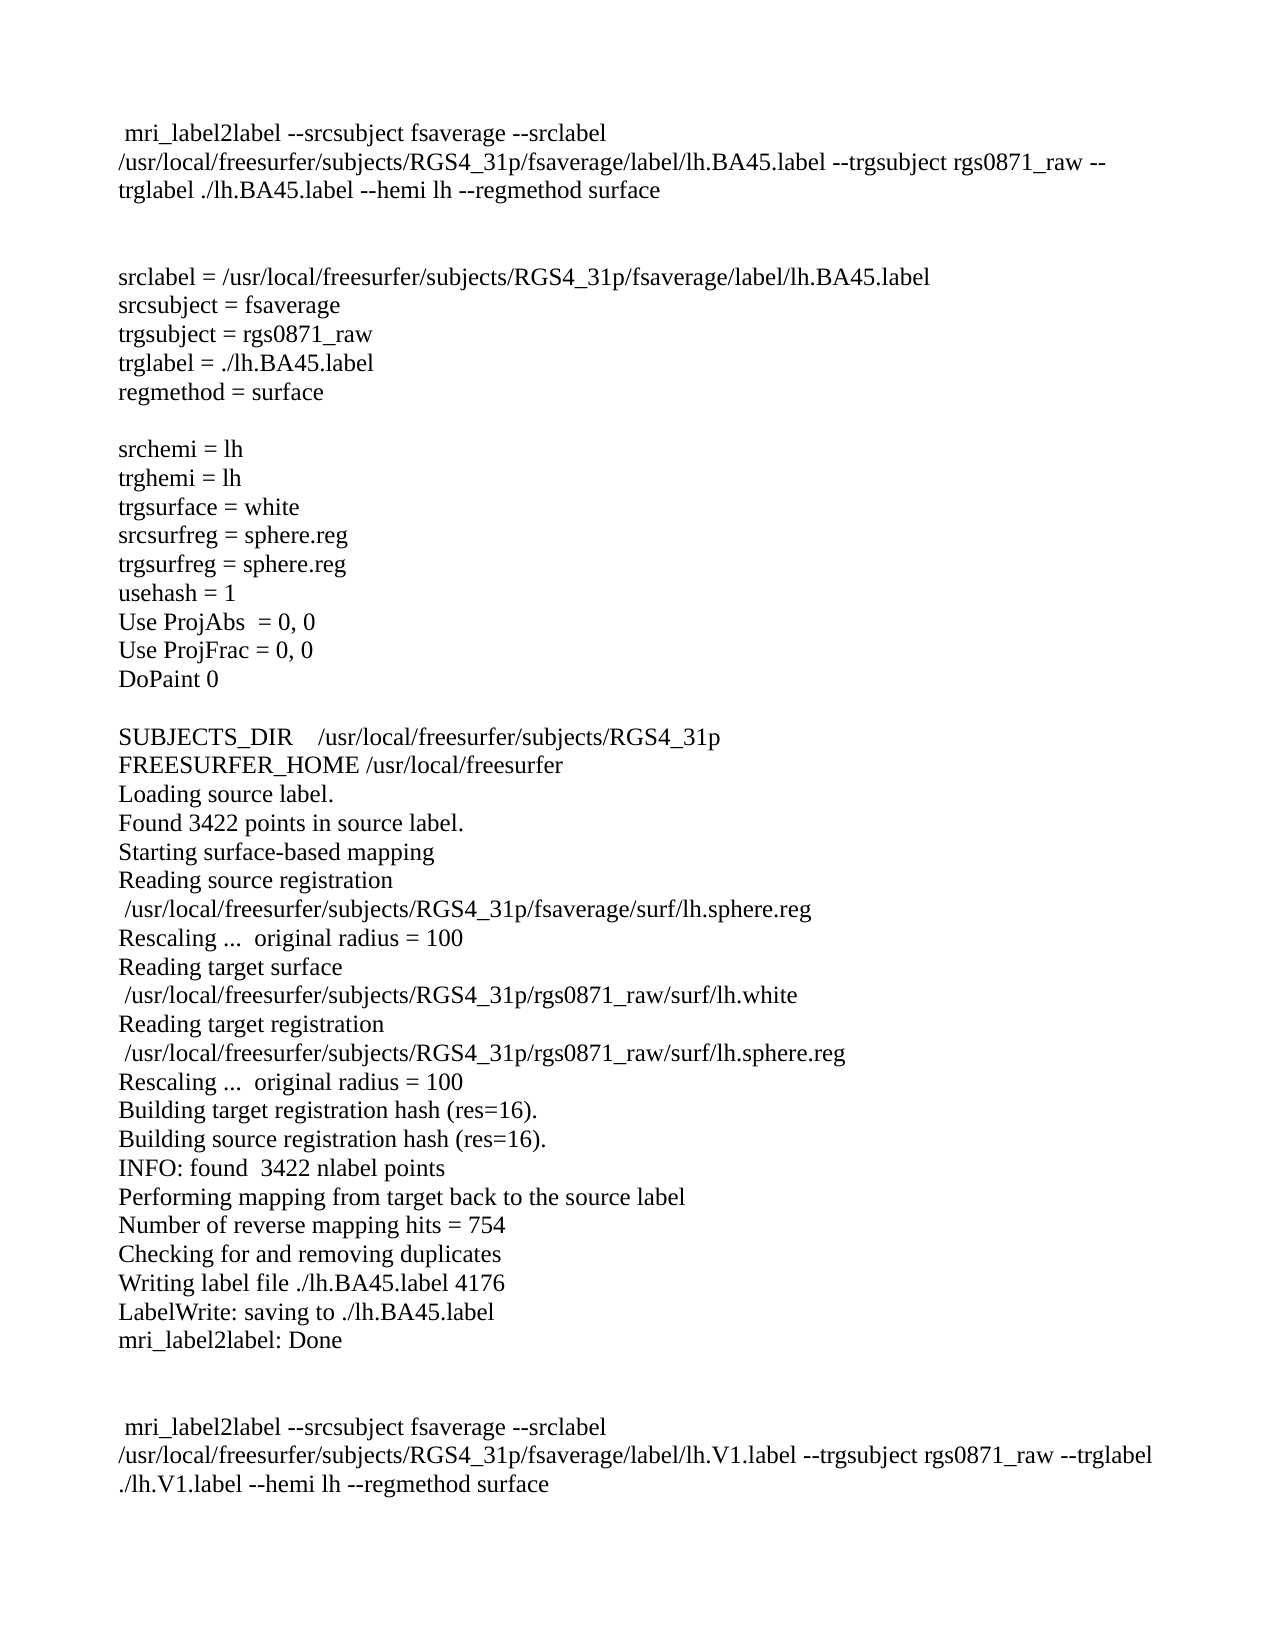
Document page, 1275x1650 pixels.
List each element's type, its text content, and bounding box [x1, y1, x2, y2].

text Rescaling ... original radius = 100 [118, 923, 1157, 952]
text /usr/local/freesurfer/subjects/RGS4_31p/rgs0871_raw/surf/lh.white [118, 981, 1157, 1009]
text Reading target surface [118, 952, 1157, 981]
text Rescaling ... original radius = 100 [118, 1067, 1157, 1096]
text LabelWrite: saving to ./lh.BA45.label [118, 1297, 1157, 1326]
text Reading target registration [118, 1009, 1157, 1038]
text FREESURFER_HOME /usr/local/freesurfer [118, 751, 1157, 779]
text Performing mapping from target back to the source label [118, 1182, 1157, 1211]
text Building source registration hash (res=16). [118, 1124, 1157, 1153]
text srclabel = /usr/local/freesurfer/subjects/RGS4_31p/fsaverage/label/lh.BA45.label [118, 262, 1157, 291]
text Starting surface-based mapping [118, 837, 1157, 866]
text Reading source registration [118, 866, 1157, 894]
text INFO: found 3422 nlabel points [118, 1153, 1157, 1182]
text srchemi = lh [118, 434, 1157, 463]
text DoPaint 0 [118, 664, 1157, 693]
text srcsurfreg = sphere.reg [118, 521, 1157, 549]
text mri_label2label --srcsubject fsaverage --srclabel /usr/local/freesurfer/subjects/RGS4_31p/fsaverage/label/lh.V1.label --trgsubject rgs0871_raw --trglabel ./lh.V1.label --hemi lh --regmethod surface [118, 1412, 1157, 1498]
text Use ProjFrac = 0, 0 [118, 636, 1157, 664]
text regmethod = surface [118, 377, 1157, 406]
text Loading source label. [118, 779, 1157, 808]
text Use ProjAbs = 0, 0 [118, 607, 1157, 636]
text usehash = 1 [118, 578, 1157, 607]
text mri_label2label --srcsubject fsaverage --srclabel /usr/local/freesurfer/subjects/RGS4_31p/fsaverage/label/lh.BA45.label --trgsubject rgs0871_raw --trglabel ./lh.BA45.label --hemi lh --regmethod surface [118, 118, 1157, 204]
text SUBJECTS_DIR /usr/local/freesurfer/subjects/RGS4_31p [118, 722, 1157, 751]
text srcsubject = fsaverage [118, 291, 1157, 319]
text Found 3422 points in source label. [118, 808, 1157, 837]
text /usr/local/freesurfer/subjects/RGS4_31p/rgs0871_raw/surf/lh.sphere.reg [118, 1038, 1157, 1067]
text trglabel = ./lh.BA45.label [118, 348, 1157, 377]
text trgsurface = white [118, 492, 1157, 521]
text Checking for and removing duplicates [118, 1239, 1157, 1268]
text Number of reverse mapping hits = 754 [118, 1211, 1157, 1239]
text Writing label file ./lh.BA45.label 4176 [118, 1268, 1157, 1297]
text trgsubject = rgs0871_raw [118, 319, 1157, 348]
text mri_label2label: Done [118, 1326, 1157, 1354]
text Building target registration hash (res=16). [118, 1096, 1157, 1124]
text trghemi = lh [118, 463, 1157, 492]
text /usr/local/freesurfer/subjects/RGS4_31p/fsaverage/surf/lh.sphere.reg [118, 894, 1157, 923]
text trgsurfreg = sphere.reg [118, 549, 1157, 578]
